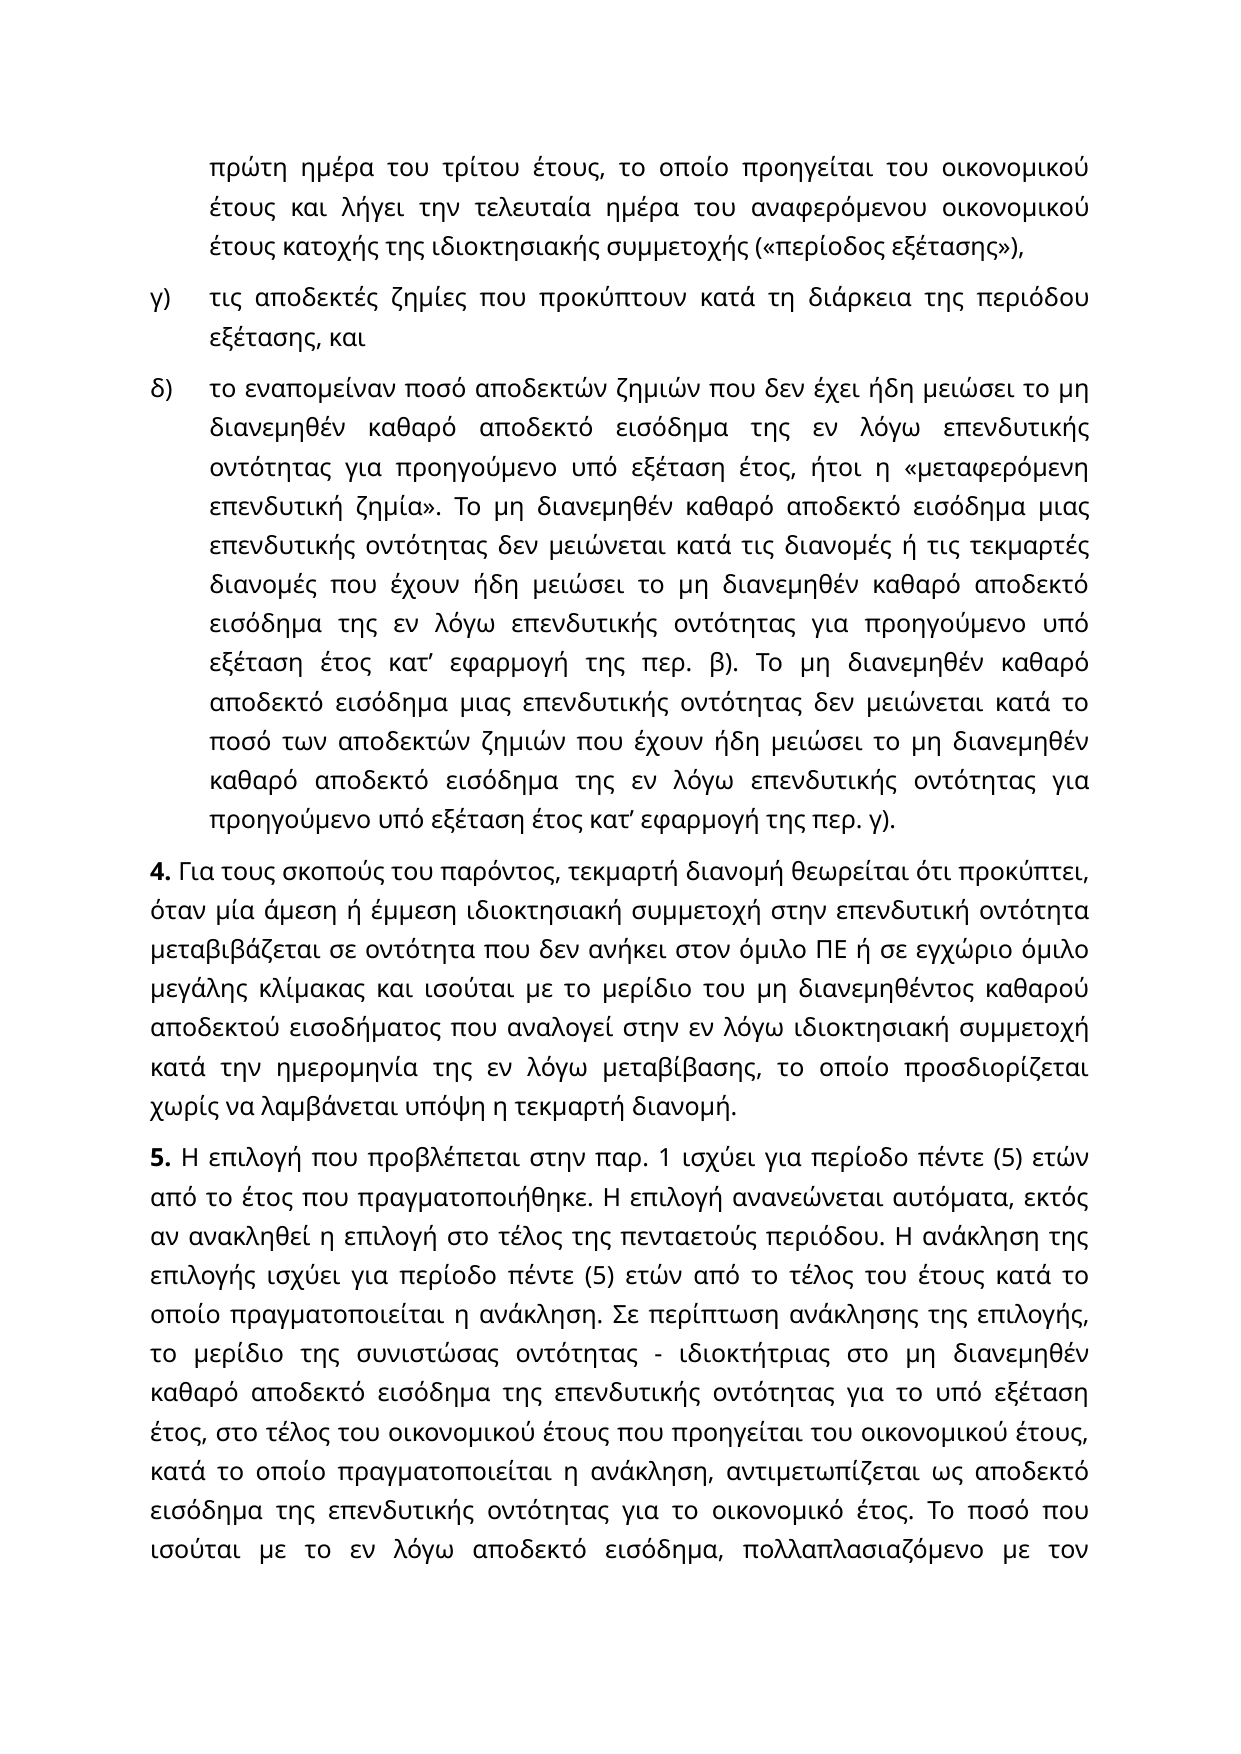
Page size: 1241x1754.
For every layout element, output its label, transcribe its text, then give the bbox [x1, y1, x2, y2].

list πρώτη ημέρα του τρίτου έτους, το οποίο προηγείται του οικονομικού έτους και λήγει την τελευταία ημέρα του αναφερόμενου οικονομικού έτους κατοχής της ιδιοκτησιακής συμμετοχής («περίοδος εξέτασης»), [150, 150, 1090, 262]
list δ) το εναπομείναν ποσό αποδεκτών ζημιών που δεν έχει ήδη μειώσει το μη διανεμηθέν καθαρό αποδεκτό εισόδημα της εν λόγω επενδυτικής οντότητας για προηγούμενο υπό εξέταση έτος, ήτοι η «μεταφερόμενη επενδυτική ζημία». Το μη διανεμηθέν καθαρό αποδεκτό εισόδημα μιας επενδυτικής οντότητας δεν μειώνεται κατά τις διανομές ή τις τεκμαρτές διανομές που έχουν ήδη μειώσει το μη διανεμηθέν καθαρό αποδεκτό εισόδημα της εν λόγω επενδυτικής οντότητας για προηγούμενο υπό εξέταση έτος κατ’ εφαρμογή της περ. β). Το μη διανεμηθέν καθαρό αποδεκτό εισόδημα μιας επενδυτικής οντότητας δεν μειώνεται κατά το ποσό των αποδεκτών ζημιών που έχουν ήδη μειώσει το μη διανεμηθέν καθαρό αποδεκτό εισόδημα της εν λόγω επενδυτικής οντότητας για προηγούμενο υπό εξέταση έτος κατ’ εφαρμογή της περ. γ). [150, 371, 1090, 836]
list γ) τις αποδεκτές ζημίες που προκύπτουν κατά τη διάρκεια της περιόδου εξέτασης, και [150, 280, 1090, 353]
text 5. Η επιλογή που προβλέπεται στην παρ. 1 ισχύει για περίοδο πέντε (5) ετών από το έτος που πραγματοποιήθηκε. Η επιλογή ανανεώνεται αυτόματα, εκτός αν ανακληθεί η επιλογή στο τέλος της πενταετούς περιόδου. Η ανάκληση της επιλογής ισχύει για περίοδο πέντε (5) ετών από το τέλος του έτους κατά το οποίο πραγματοποιείται η ανάκληση. Σε περίπτωση ανάκλησης της επιλογής, το μερίδιο της συνιστώσας οντότητας - ιδιοκτήτριας στο μη διανεμηθέν καθαρό αποδεκτό εισόδημα της επενδυτικής οντότητας για το υπό εξέταση έτος, στο τέλος του οικονομικού έτους που προηγείται του οικονομικού έτους, κατά το οποίο πραγματοποιείται η ανάκληση, αντιμετωπίζεται ως αποδεκτό εισόδημα της επενδυτικής οντότητας για το οικονομικό έτος. Το ποσό που ισούται με το εν λόγω αποδεκτό εισόδημα, πολλαπλασιαζόμενο με τον [150, 1140, 1090, 1566]
text 4. Για τους σκοπούς του παρόντος, τεκμαρτή διανομή θεωρείται ότι προκύπτει, όταν μία άμεση ή έμμεση ιδιοκτησιακή συμμετοχή στην επενδυτική οντότητα μεταβιβάζεται σε οντότητα που δεν ανήκει στον όμιλο ΠΕ ή σε εγχώριο όμιλο μεγάλης κλίμακας και ισούται με το μερίδιο του μη διανεμηθέντος καθαρού αποδεκτού εισοδήματος που αναλογεί στην εν λόγω ιδιοκτησιακή συμμετοχή κατά την ημερομηνία της εν λόγω μεταβίβασης, το οποίο προσδιορίζεται χωρίς να λαμβάνεται υπόψη η τεκμαρτή διανομή. [150, 853, 1090, 1122]
